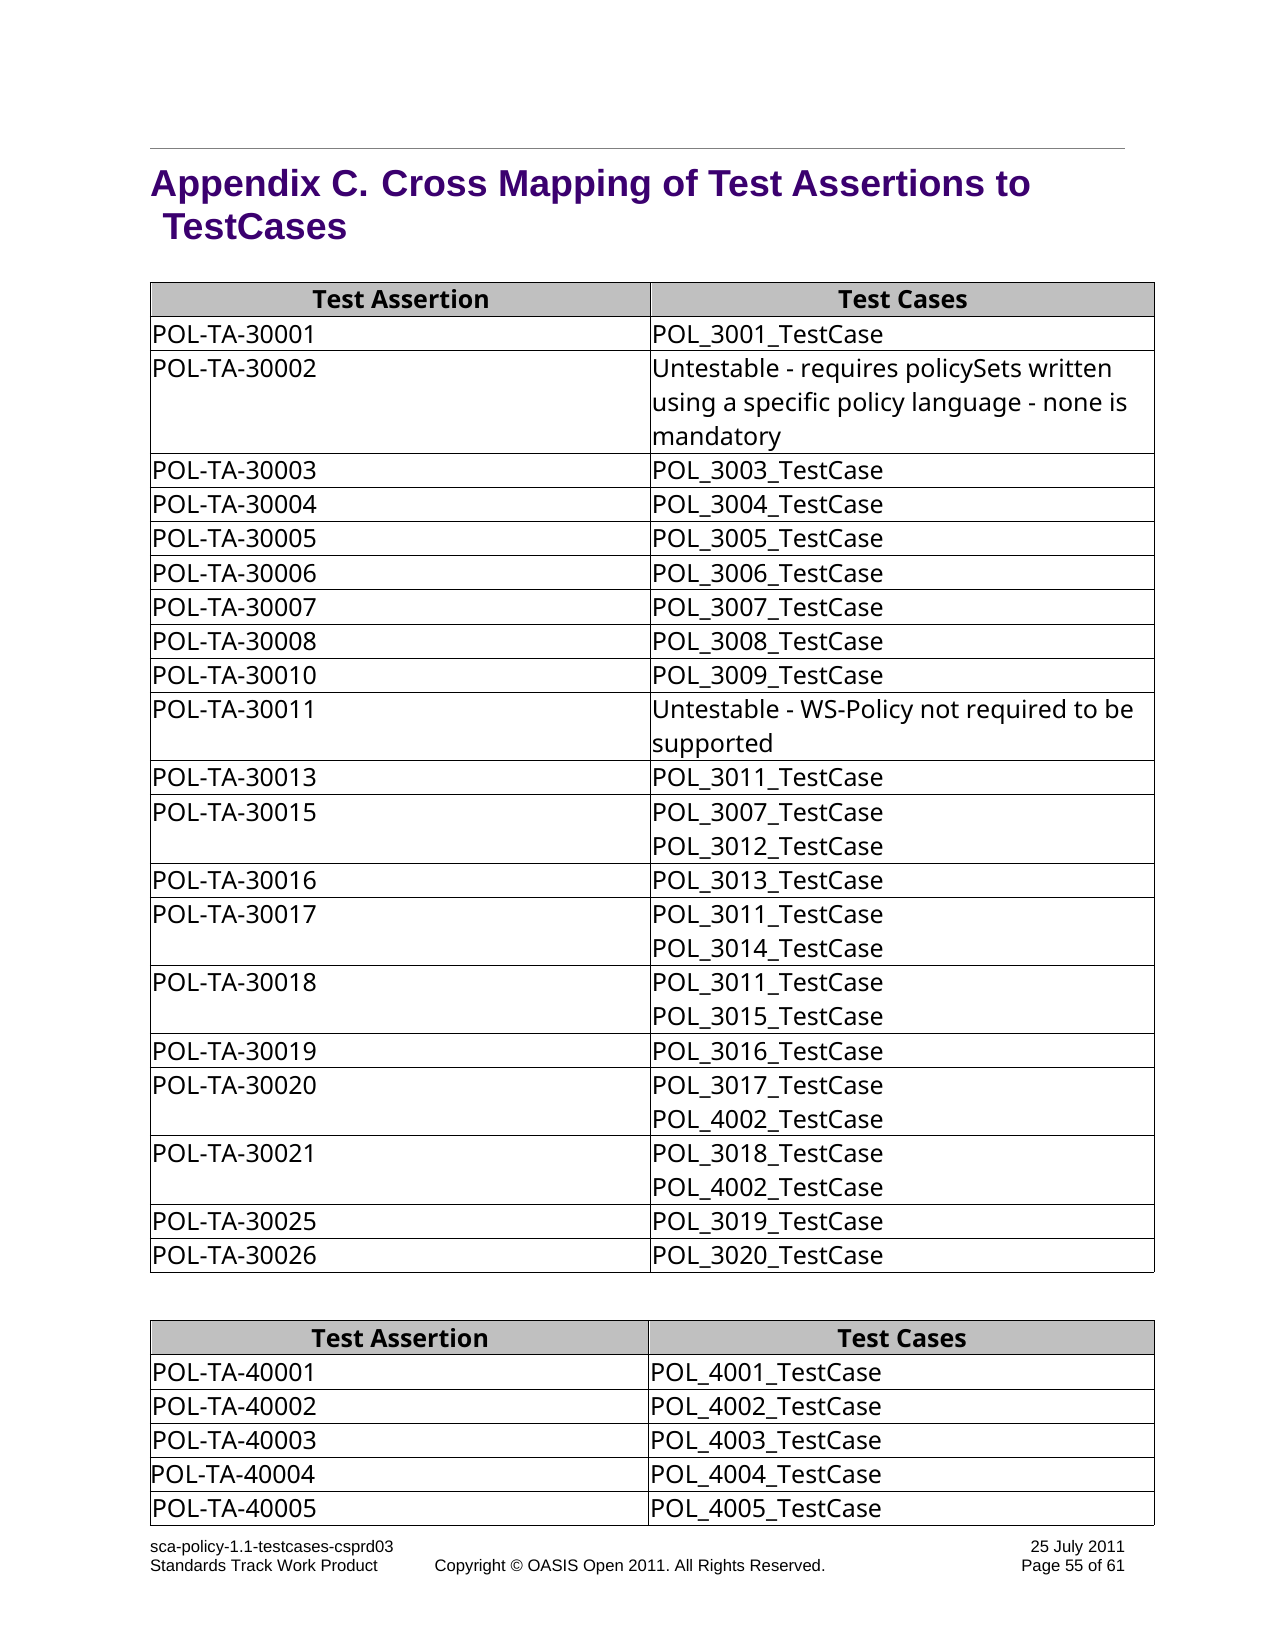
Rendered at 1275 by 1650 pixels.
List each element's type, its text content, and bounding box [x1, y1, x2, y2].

table_cell POL_3005_TestCase [651, 522, 1154, 555]
table_cell POL-TA-30026 [151, 1239, 650, 1272]
table_cell POL-TA-30007 [151, 590, 650, 623]
table_cell POL-TA-40002 [151, 1390, 648, 1423]
table_cell POL-TA-30019 [151, 1034, 650, 1067]
table_cell POL_3018_TestCase POL_4002_TestCase [651, 1136, 1154, 1204]
table_cell POL-TA-30002 [151, 351, 650, 453]
table_cell POL-TA-30015 [151, 795, 650, 862]
table_cell POL_4001_TestCase [649, 1355, 1154, 1388]
table_cell POL-TA-30004 [151, 488, 650, 521]
table_cell POL-TA-40005 [151, 1492, 648, 1525]
table_cell POL_4005_TestCase [649, 1492, 1154, 1525]
table_cell POL-TA-30011 [151, 693, 650, 760]
table_cell POL_3011_TestCase POL_3014_TestCase [651, 898, 1154, 965]
table_cell POL-TA-30005 [151, 522, 650, 555]
table_cell POL-TA-30020 [151, 1068, 650, 1135]
table_cell POL-TA-40003 [151, 1424, 648, 1457]
table_cell POL-TA-40001 [151, 1355, 648, 1388]
table_cell POL-TA-40004 [151, 1458, 648, 1491]
table_cell POL-TA-30001 [151, 317, 650, 350]
table_cell POL_3011_TestCase [651, 761, 1154, 794]
table_cell POL_3020_TestCase [651, 1239, 1154, 1272]
table_cell POL_3017_TestCase POL_4002_TestCase [651, 1068, 1154, 1135]
subtitle Cross Mapping of Test Assertions to TestCases [150, 149, 1125, 247]
table_cell POL-TA-30016 [151, 864, 650, 897]
table_cell POL-TA-30006 [151, 556, 650, 589]
table_cell POL_4003_TestCase [649, 1424, 1154, 1457]
table_cell POL_3013_TestCase [651, 864, 1154, 897]
table_cell POL-TA-30025 [151, 1205, 650, 1238]
table_cell POL-TA-30017 [151, 898, 650, 965]
table_cell POL-TA-30021 [151, 1136, 650, 1204]
table_cell POL_3019_TestCase [651, 1205, 1154, 1238]
table_cell Untestable - WS-Policy not required to be supported [651, 693, 1154, 760]
table_cell POL-TA-30018 [151, 966, 650, 1033]
table_cell POL_3011_TestCase POL_3015_TestCase [651, 966, 1154, 1033]
table_cell POL-TA-30013 [151, 761, 650, 794]
table_cell POL_3003_TestCase [651, 454, 1154, 487]
table_cell POL_3007_TestCase [651, 590, 1154, 623]
table_cell POL_3004_TestCase [651, 488, 1154, 521]
table_cell POL_4004_TestCase [649, 1458, 1154, 1491]
table_cell POL-TA-30010 [151, 659, 650, 692]
table_cell POL_3006_TestCase [651, 556, 1154, 589]
table_cell POL_3001_TestCase [651, 317, 1154, 350]
table_cell Untestable - requires policySets written using a specific policy language - none is mandatory [651, 351, 1154, 453]
table_cell POL-TA-30003 [151, 454, 650, 487]
table_cell POL-TA-30008 [151, 625, 650, 658]
table_cell POL_3016_TestCase [651, 1034, 1154, 1067]
table_cell POL_4002_TestCase [649, 1390, 1154, 1423]
table_cell POL_3008_TestCase [651, 625, 1154, 658]
table_cell POL_3007_TestCase POL_3012_TestCase [651, 795, 1154, 862]
table_cell POL_3009_TestCase [651, 659, 1154, 692]
